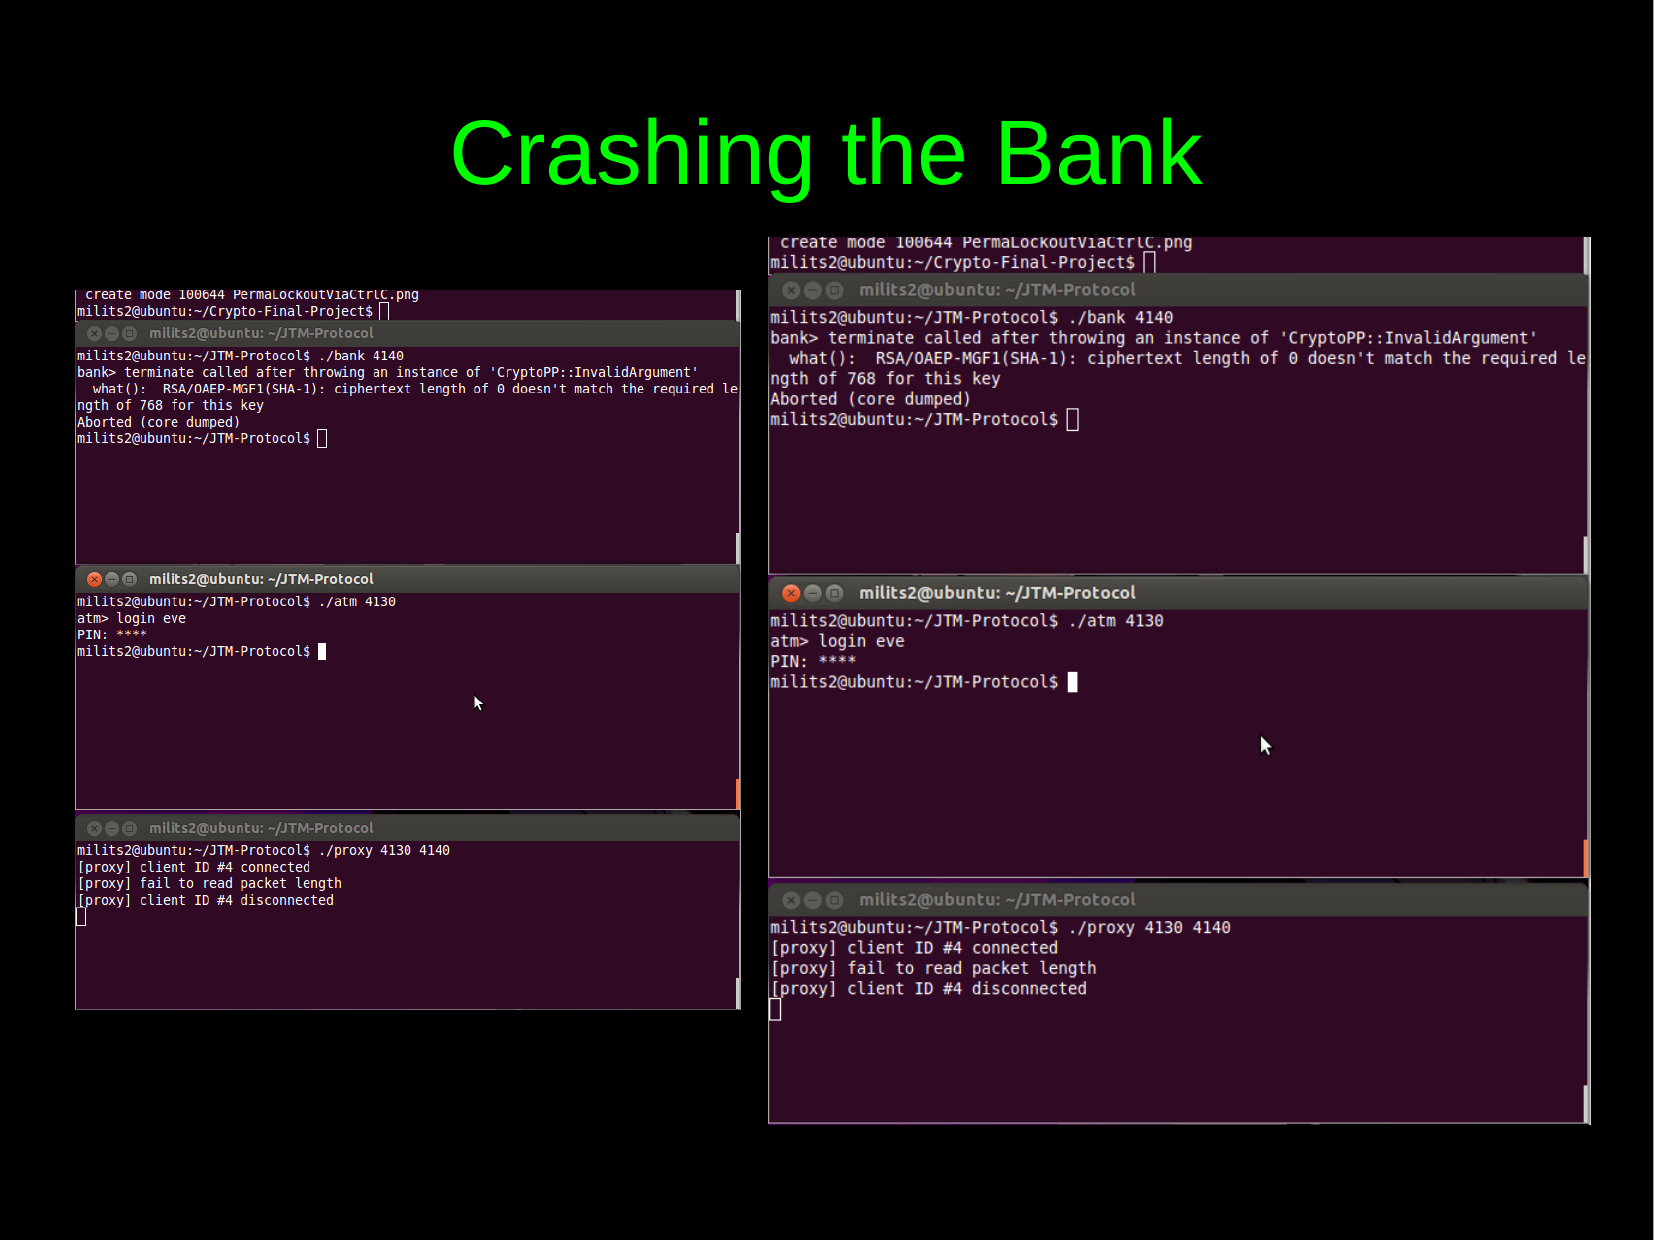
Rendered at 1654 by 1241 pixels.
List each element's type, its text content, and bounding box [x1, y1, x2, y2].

picture [75, 290, 741, 1010]
title Crashing the Bank [82, 49, 1571, 257]
picture [768, 237, 1591, 1126]
